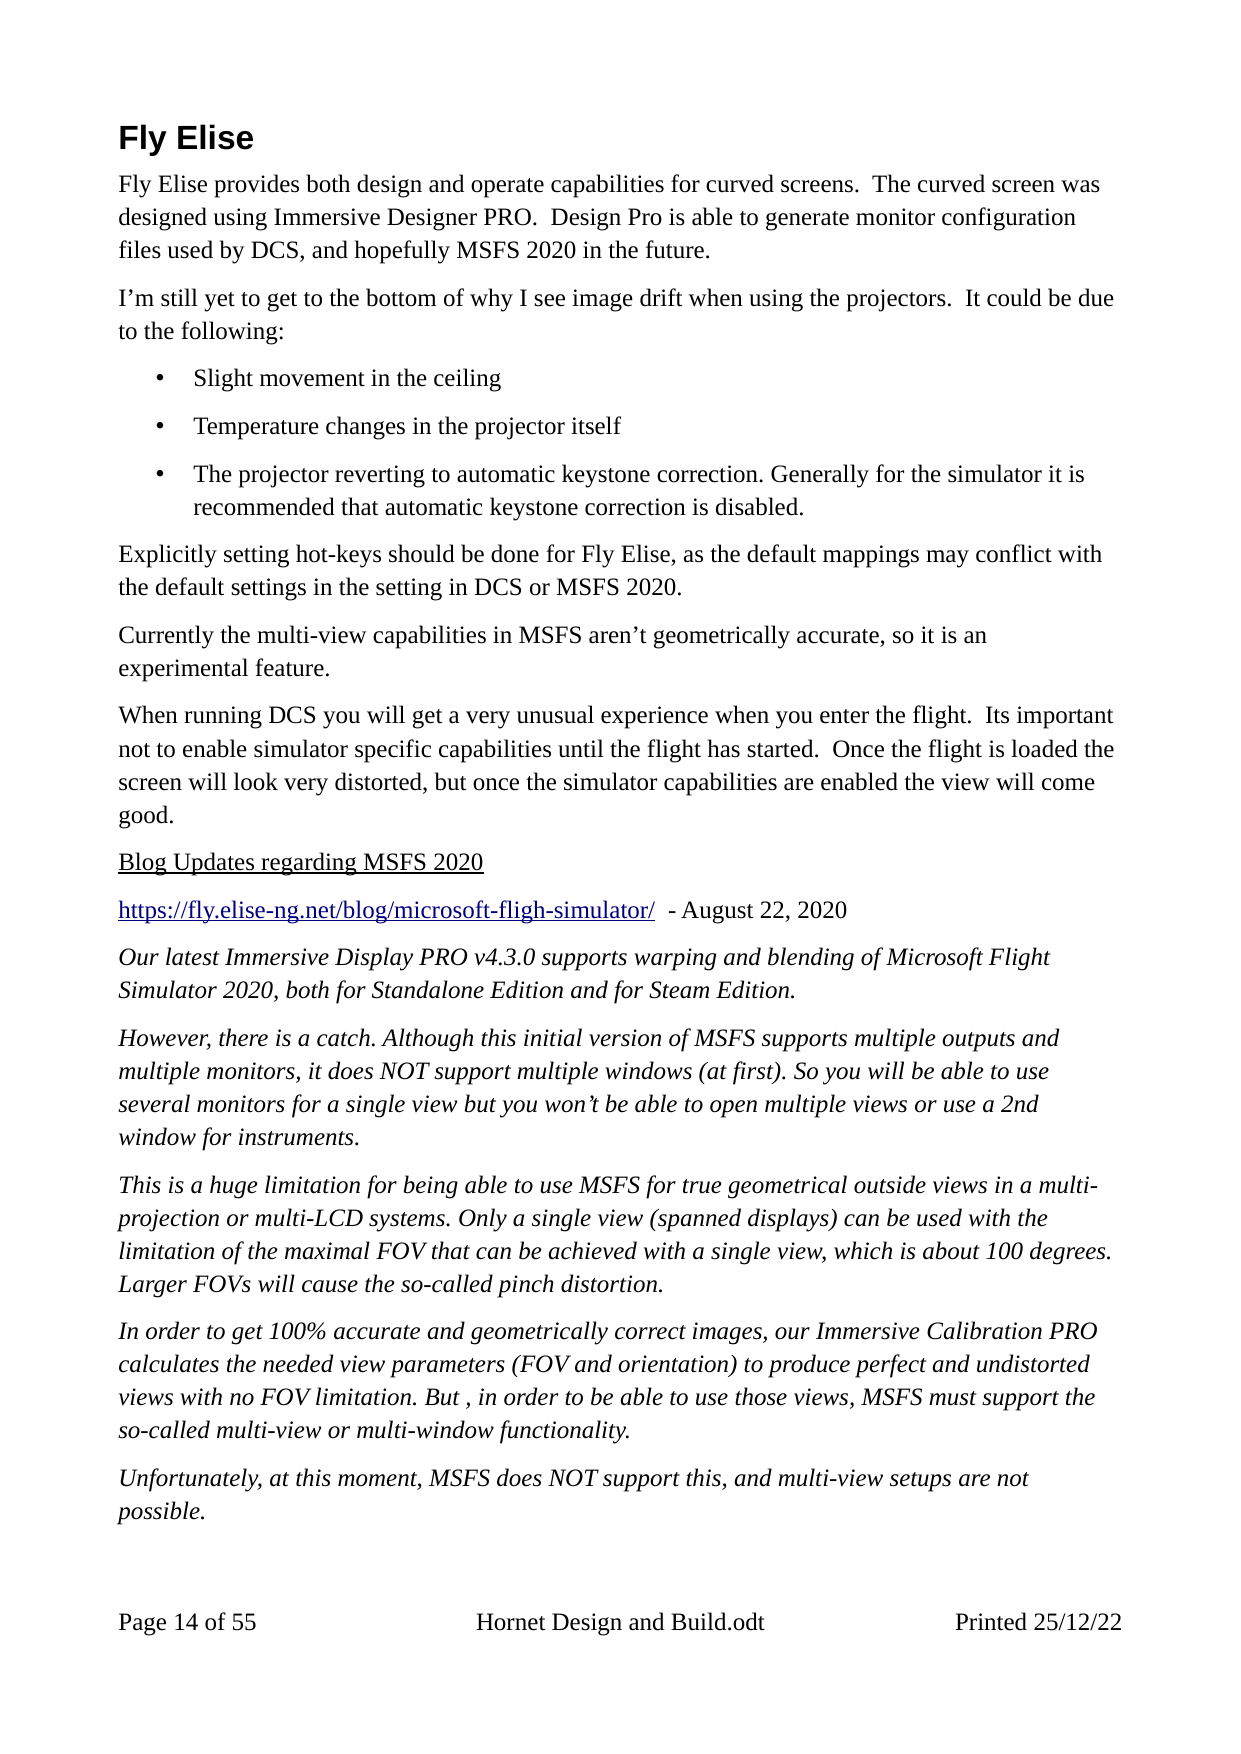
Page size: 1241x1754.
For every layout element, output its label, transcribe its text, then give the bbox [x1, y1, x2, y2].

text Unfortunately, at this moment, MSFS does NOT support this, and multi-view setups are not possible. [118, 1463, 1122, 1525]
list Temperature changes in the projector itself [156, 411, 1122, 440]
text Blog Updates regarding MSFS 2020 [118, 847, 1122, 876]
text When running DCS you will get a very unusual experience when you enter the flight. Its important not to enable simulator specific capabilities until the flight has started. Once the flight is loaded the screen will look very distorted, but once the simulator capabilities are enabled the view will come good. [118, 701, 1122, 828]
subtitle Fly Elise [118, 118, 1122, 157]
text However, there is a catch. Although this initial version of MSFS supports multiple outputs and multiple monitors, it does NOT support multiple windows (at first). So you will be able to use several monitors for a single view but you won’t be able to open multiple views or use a 2nd window for instruments. [118, 1023, 1122, 1151]
text I’m still yet to get to the bottom of why I see image drift when using the projectors. It could be due to the following: [118, 283, 1122, 345]
text Explicitly setting hot-keys should be done for Fly Elise, as the default mappings may conflict with the default settings in the setting in DCS or MSFS 2020. [118, 539, 1122, 601]
text Fly Elise provides both design and operate capabilities for curved screens. The curved screen was designed using Immersive Designer PRO. Design Pro is able to generate monitor configuration files used by DCS, and hopefully MSFS 2020 in the future. [118, 169, 1122, 264]
text https://fly.elise-ng.net/blog/microsoft-fligh-simulator/ - August 22, 2020 [118, 895, 1122, 924]
list The projector reverting to automatic keystone correction. Generally for the simulator it is recommended that automatic keystone correction is disabled. [156, 459, 1122, 521]
text Currently the multi-view capabilities in MSFS aren’t geometrically accurate, so it is an experimental feature. [118, 620, 1122, 682]
text Our latest Immersive Display PRO v4.3.0 supports warping and blending of Microsoft Flight Simulator 2020, both for Standalone Edition and for Steam Edition. [118, 942, 1122, 1004]
text This is a huge limitation for being able to use MSFS for true geometrical outside views in a multi-projection or multi-LCD systems. Only a single view (spanned displays) can be used with the limitation of the maximal FOV that can be achieved with a single view, which is about 100 degrees. Larger FOVs will cause the so-called pinch distortion. [118, 1170, 1122, 1298]
text In order to get 100% accurate and geometrically correct images, our Immersive Calibration PRO calculates the needed view parameters (FOV and orientation) to produce perfect and undistorted views with no FOV limitation. But , in order to be able to use those views, MSFS must support the so-called multi-view or multi-window functionality. [118, 1316, 1122, 1444]
list Slight movement in the ceiling [156, 363, 1122, 392]
